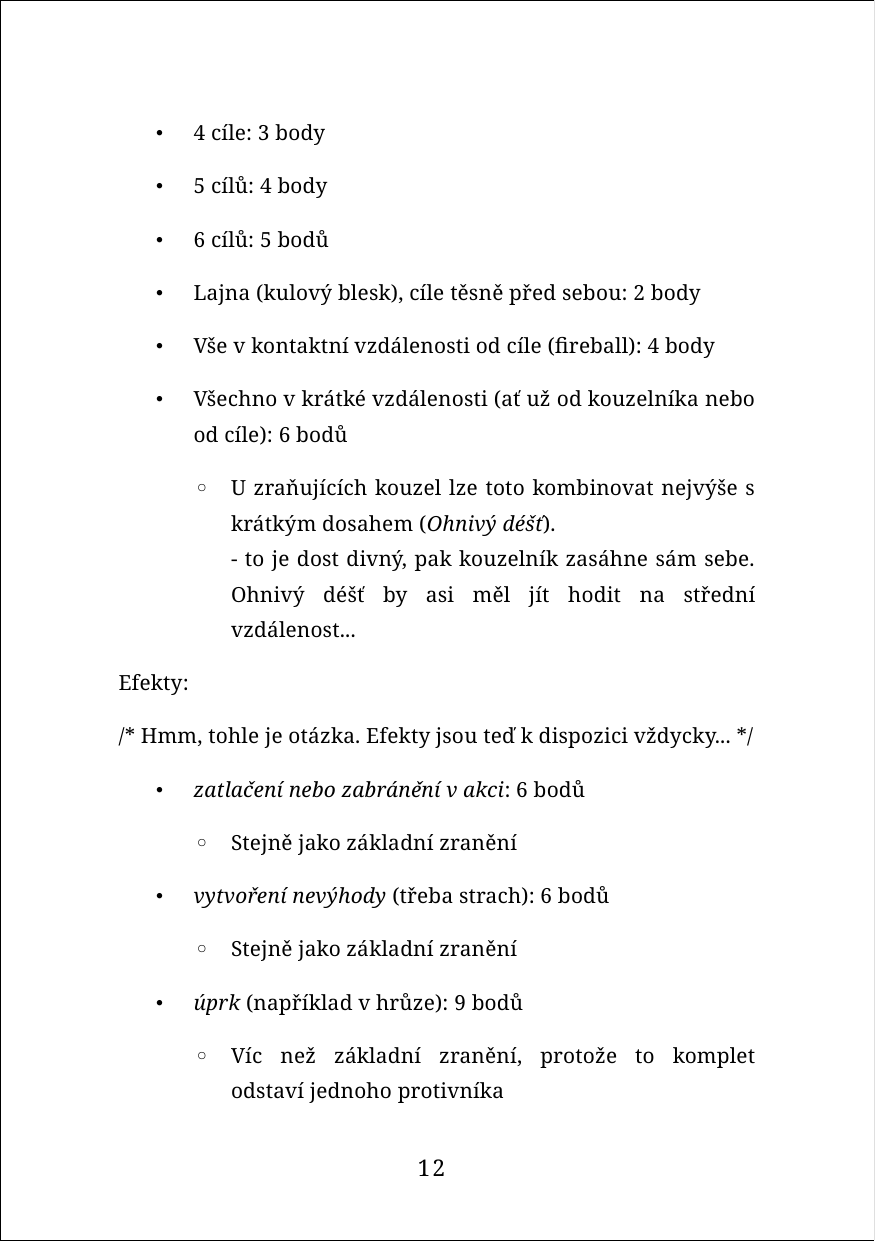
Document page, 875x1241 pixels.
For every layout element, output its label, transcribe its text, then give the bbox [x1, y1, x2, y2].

list 6 cílů: 5 bodů [156, 225, 756, 253]
list Všechno v krátké vzdálenosti (ať už od kouzelníka nebo od cíle): 6 bodů [156, 384, 756, 448]
list vytvoření nevýhody (třeba strach): 6 bodů [156, 881, 756, 910]
list Stejně jako základní zranění [193, 828, 756, 857]
list zatlačení nebo zabránění v akci: 6 bodů [156, 775, 756, 803]
text /* Hmm, tohle je otázka. Efekty jsou teď k dispozici vždycky... */ [118, 722, 756, 750]
list Vše v kontaktní vzdálenosti od cíle (fireball): 4 body [156, 331, 756, 359]
list U zraňujících kouzel lze toto kombinovat nejvýše s krátkým dosahem (Ohnivý déšť). - to je dost divný, pak kouzelník zasáhne sám sebe. Ohnivý déšť by asi měl jít hodit na střední vzdálenost... [193, 473, 756, 644]
list 4 cíle: 3 body [156, 118, 756, 147]
list Lajna (kulový blesk), cíle těsně před sebou: 2 body [156, 278, 756, 306]
list 5 cílů: 4 body [156, 171, 756, 200]
list Víc než základní zranění, protože to komplet odstaví jednoho protivníka [193, 1041, 756, 1105]
text Efekty: [118, 668, 756, 697]
list Stejně jako základní zranění [193, 934, 756, 963]
list úprk (například v hrůze): 9 bodů [156, 988, 756, 1016]
